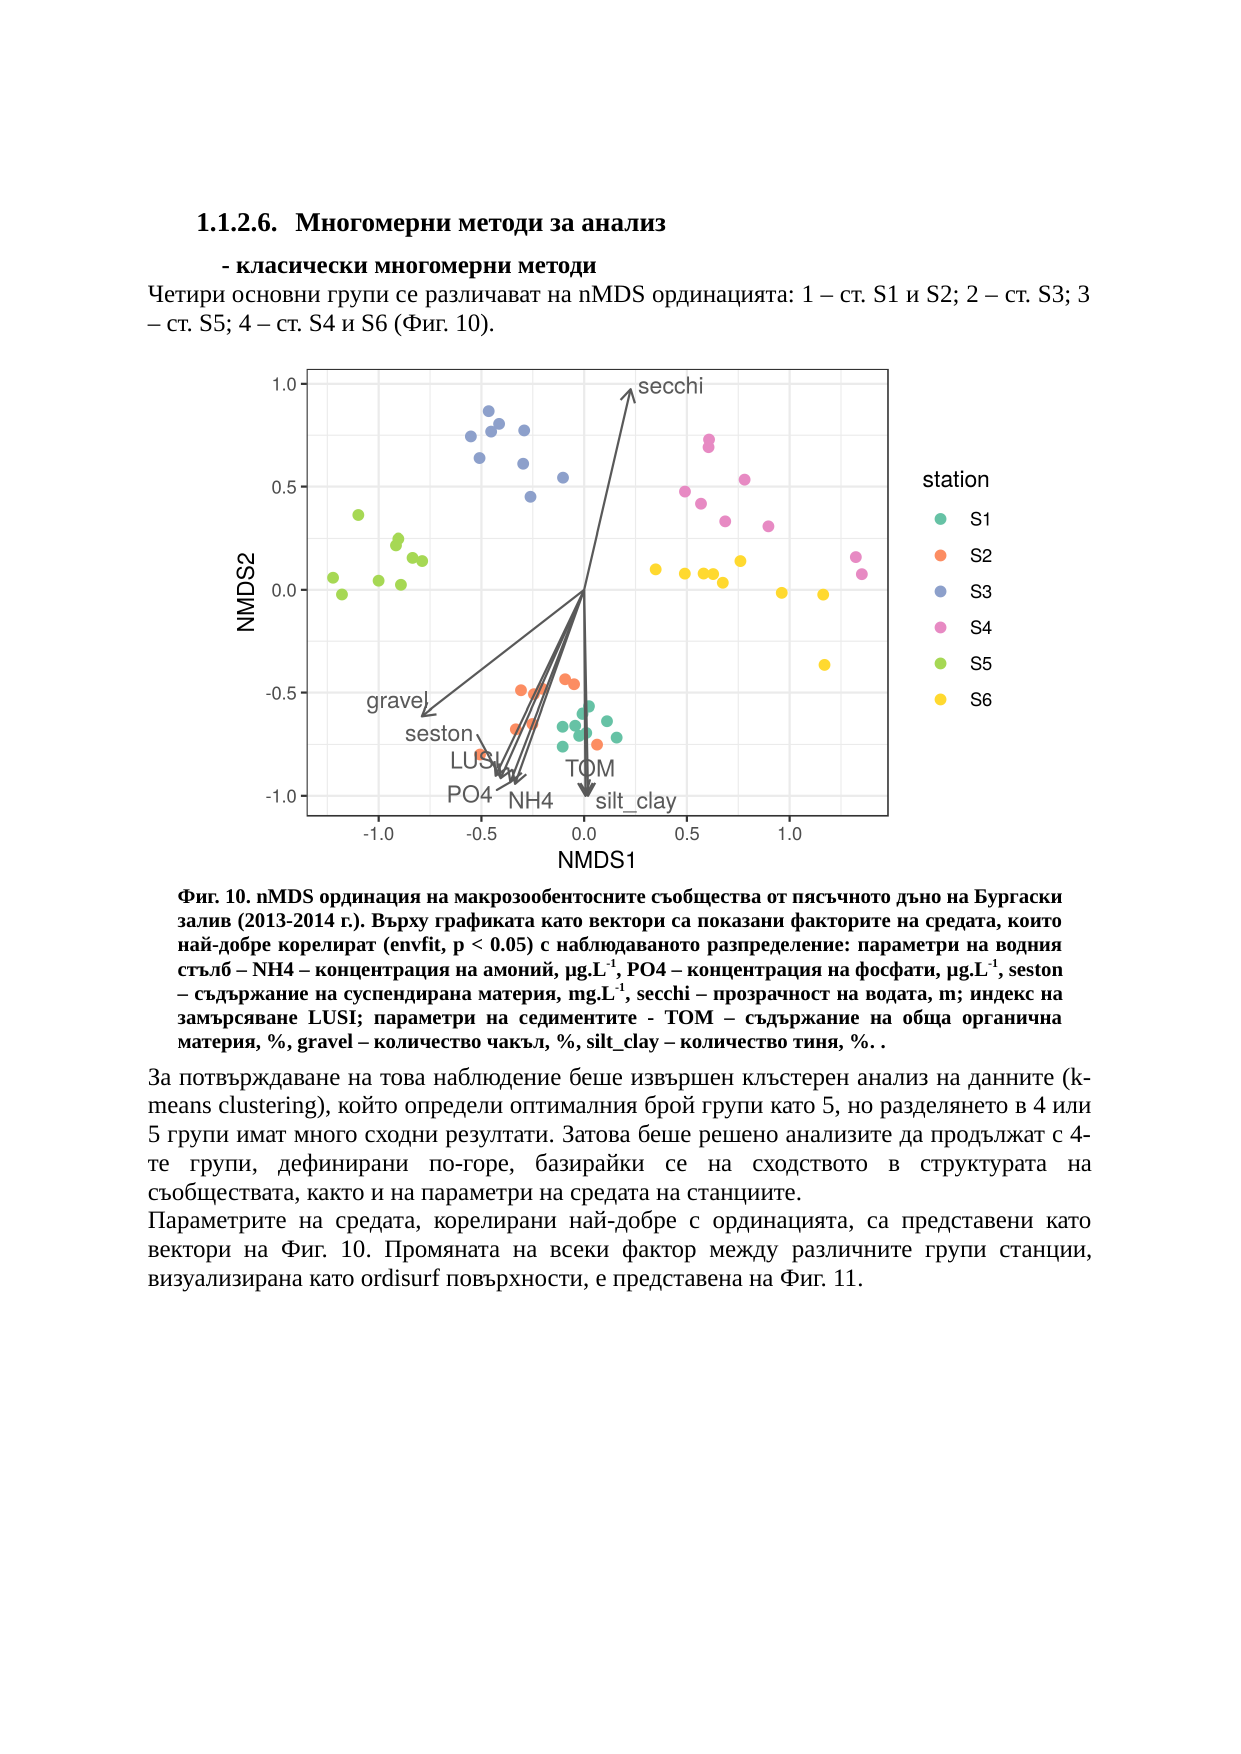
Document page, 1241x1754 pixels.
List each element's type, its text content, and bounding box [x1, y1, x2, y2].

text - класически многомерни методи [148, 250, 1093, 279]
text За потвърждаване на това наблюдение беше извършен клъстерен анализ на данните (k-means clustering), който определи оптималния брой групи като 5, но разделянето в 4 или 5 групи имат много сходни резултати. Затова беше решено анализите да продължат с 4-те групи, дефинирани по-горе, базирайки се на сходството в структурата на съобществата, както и на параметри на средата на станциите. [148, 336, 1093, 1205]
text Параметрите на средата, корелирани най-добре с ординацията, са представени като вектори на Фиг. 10. Промяната на всеки фактор между различните групи станции, визуализирана като ordisurf повърхности, е представена на Фиг. 11. [148, 1205, 1093, 1292]
picture [177, 357, 1063, 885]
text Фиг. 10. nMDS ординация на макрозообентосните съобщества от пясъчното дъно на Бургаски залив (2013-2014 г.). Върху графиката като вектори са показани факторите на средата, които най-добре корелират (envfit, p < 0.05) с наблюдаваното разпределение: параметри на водния стълб – NH4 – концентрация на амоний, µg.L-1, PO4 – концентрация на фосфати, µg.L-1, seston – съдържание на суспендирана материя, mg.L-1, secchi – прозрачност на водата, m; индекс на замърсяване LUSI; параметри на седиментите - TOM – съдържание на обща органична материя, %, gravel – количество чакъл, %, silt_clay – количество тиня, %. . [177, 885, 1063, 1053]
text Четири основни групи се различават на nMDS ординацията: 1 – ст. S1 и S2; 2 – ст. S3; 3 – ст. S5; 4 – ст. S4 и S6 (Фиг. 10). [148, 279, 1093, 336]
subtitle Многомерни методи за анализ [266, 207, 1093, 238]
